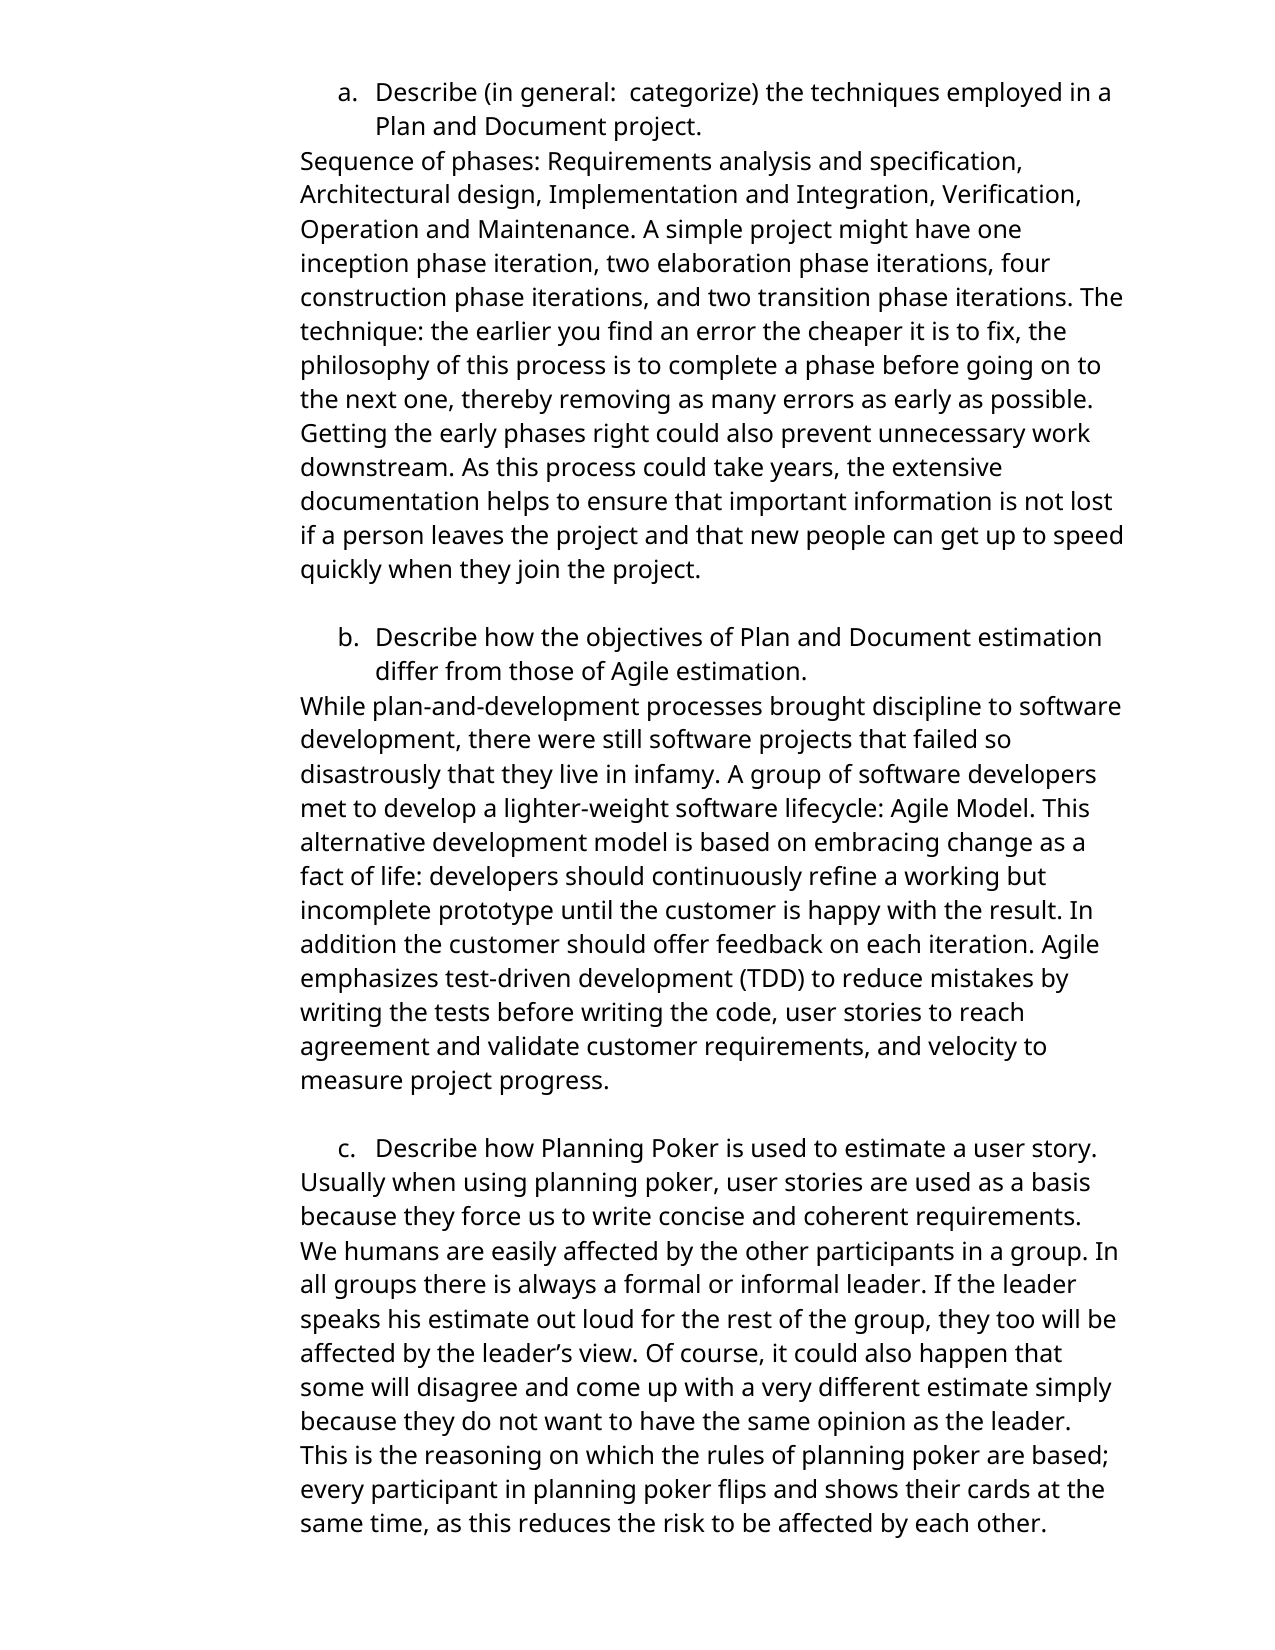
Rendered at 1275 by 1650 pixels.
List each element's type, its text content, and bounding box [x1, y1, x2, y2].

list Describe how the objectives of Plan and Document estimation differ from those of Agile estimation. [337, 620, 1125, 688]
list Describe (in general: categorize) the techniques employed in a Plan and Document project. [337, 75, 1125, 143]
list Usually when using planning poker, user stories are used as a basis because they force us to write concise and coherent requirements. We humans are easily affected by the other participants in a group. In all groups there is always a formal or informal leader. If the leader speaks his estimate out loud for the rest of the group, they too will be affected by the leader’s view. Of course, it could also happen that some will disagree and come up with a very different estimate simply because they do not want to have the same opinion as the leader. This is the reasoning on which the rules of planning poker are based; every participant in planning poker flips and shows their cards at the same time, as this reduces the risk to be affected by each other. [300, 1165, 1125, 1540]
list While plan-and-development processes brought discipline to software development, there were still software projects that failed so disastrously that they live in infamy. A group of software developers met to develop a lighter-weight software lifecycle: Agile Model. This alternative development model is based on embracing change as a fact of life: developers should continuously refine a working but incomplete prototype until the customer is happy with the result. In addition the customer should offer feedback on each iteration. Agile emphasizes test-driven development (TDD) to reduce mistakes by writing the tests before writing the code, user stories to reach agreement and validate customer requirements, and velocity to measure project progress. [300, 688, 1125, 1097]
list Sequence of phases: Requirements analysis and specification, Architectural design, Implementation and Integration, Verification, Operation and Maintenance. A simple project might have one inception phase iteration, two elaboration phase iterations, four construction phase iterations, and two transition phase iterations. The technique: the earlier you find an error the cheaper it is to fix, the philosophy of this process is to complete a phase before going on to the next one, thereby removing as many errors as early as possible. Getting the early phases right could also prevent unnecessary work downstream. As this process could take years, the extensive documentation helps to ensure that important information is not lost if a person leaves the project and that new people can get up to speed quickly when they join the project. [300, 143, 1125, 586]
list Describe how Planning Poker is used to estimate a user story. [337, 1131, 1125, 1165]
